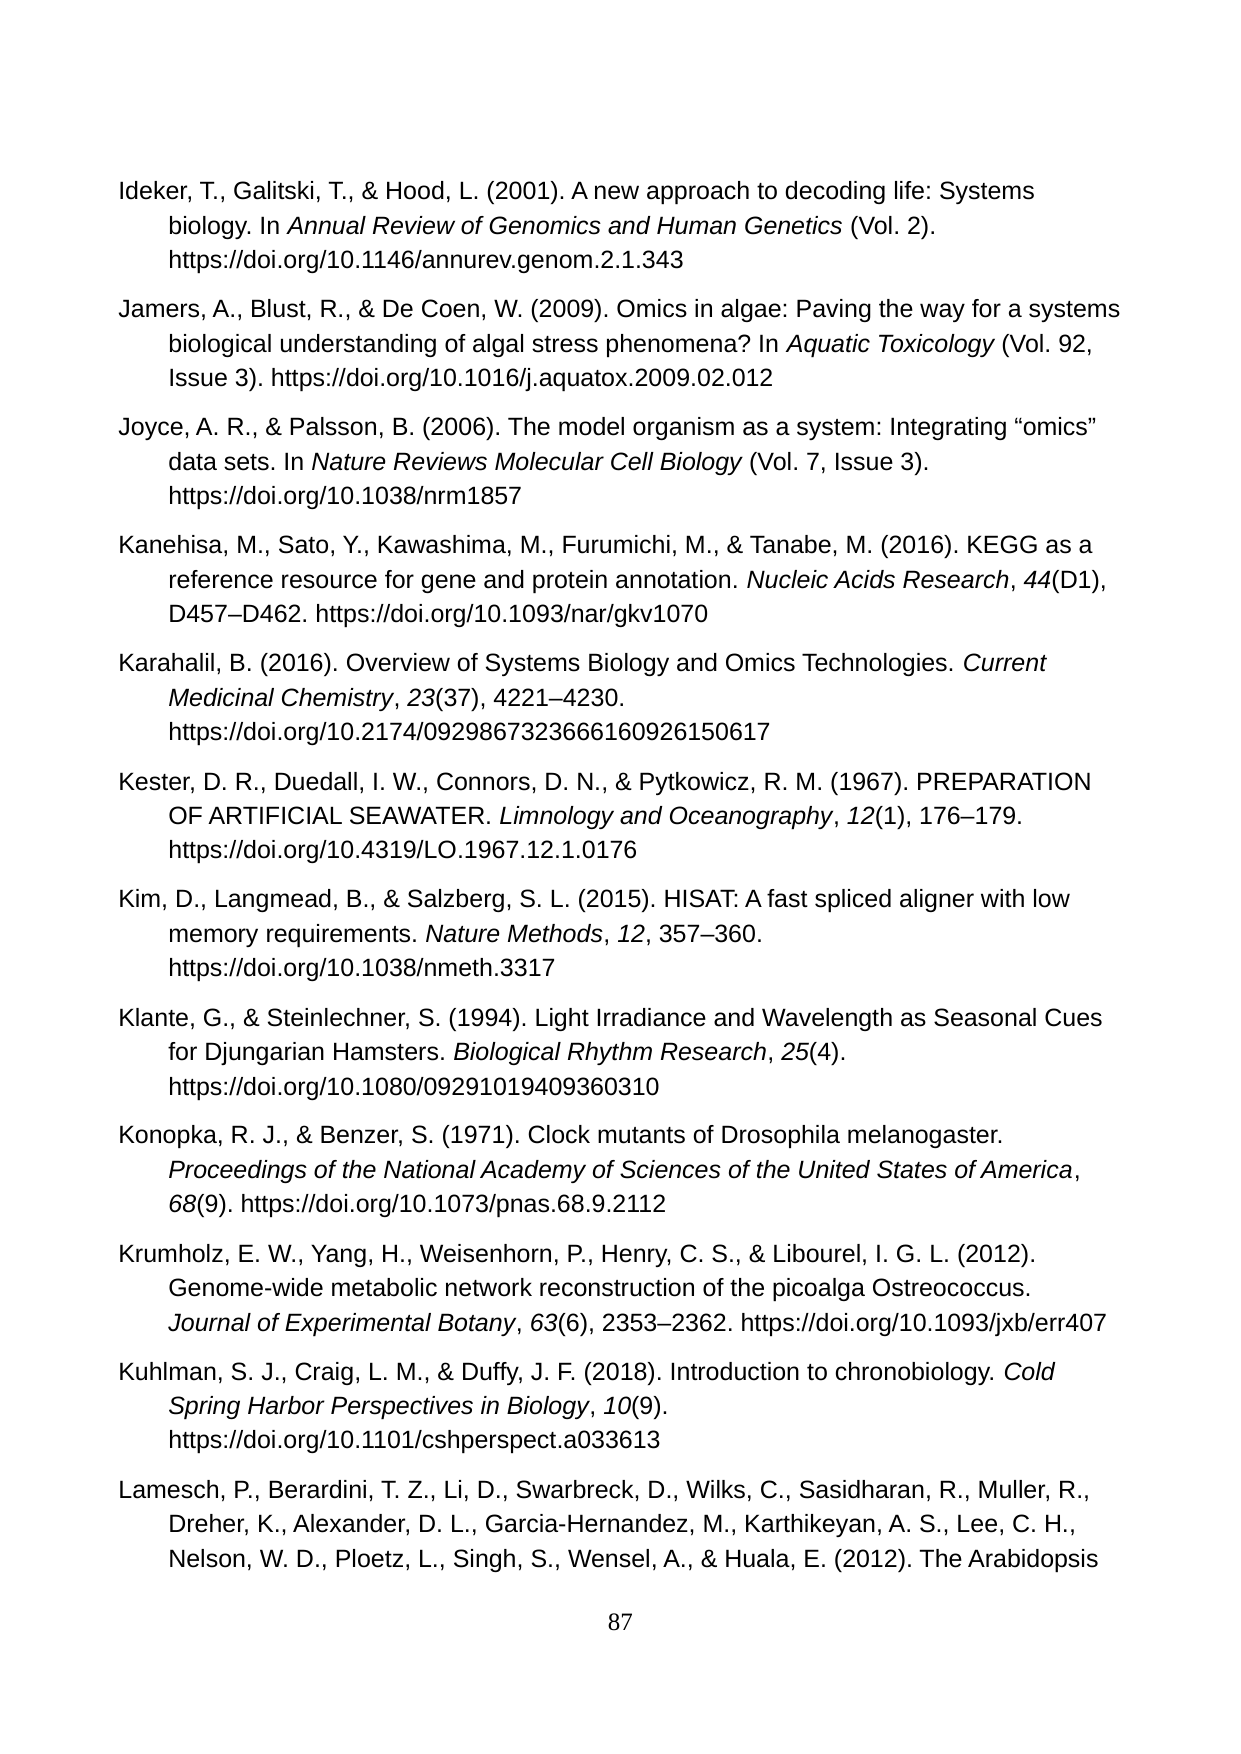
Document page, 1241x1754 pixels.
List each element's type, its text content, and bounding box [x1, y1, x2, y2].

text Konopka, R. J., & Benzer, S. (1971). Clock mutants of Drosophila melanogaster. Proceedings of the National Academy of Sciences of the United States of America, 68(9). https://doi.org/10.1073/pnas.68.9.2112 [118, 1121, 1122, 1218]
text Jamers, A., Blust, R., & De Coen, W. (2009). Omics in algae: Paving the way for a systems biological understanding of algal stress phenomena? In Aquatic Toxicology (Vol. 92, Issue 3). https://doi.org/10.1016/j.aquatox.2009.02.012 [118, 294, 1122, 392]
text Krumholz, E. W., Yang, H., Weisenhorn, P., Henry, C. S., & Libourel, I. G. L. (2012). Genome-wide metabolic network reconstruction of the picoalga Ostreococcus. Journal of Experimental Botany, 63(6), 2353–2362. https://doi.org/10.1093/jxb/err407 [118, 1238, 1122, 1336]
text Klante, G., & Steinlechner, S. (1994). Light Irradiance and Wavelength as Seasonal Cues for Djungarian Hamsters. Biological Rhythm Research, 25(4). https://doi.org/10.1080/09291019409360310 [118, 1002, 1122, 1100]
text Kim, D., Langmead, B., & Salzberg, S. L. (2015). HISAT: A fast spliced aligner with low memory requirements. Nature Methods, 12, 357–360. https://doi.org/10.1038/nmeth.3317 [118, 884, 1122, 982]
text Lamesch, P., Berardini, T. Z., Li, D., Swarbreck, D., Wilks, C., Sasidharan, R., Muller, R., Dreher, K., Alexander, D. L., Garcia-Hernandez, M., Karthikeyan, A. S., Lee, C. H., Nelson, W. D., Ploetz, L., Singh, S., Wensel, A., & Huala, E. (2012). The Arabidopsis [118, 1474, 1122, 1572]
text Joyce, A. R., & Palsson, B. (2006). The model organism as a system: Integrating “omics” data sets. In Nature Reviews Molecular Cell Biology (Vol. 7, Issue 3). https://doi.org/10.1038/nrm1857 [118, 412, 1122, 510]
text Kanehisa, M., Sato, Y., Kawashima, M., Furumichi, M., & Tanabe, M. (2016). KEGG as a reference resource for gene and protein annotation. Nucleic Acids Research, 44(D1), D457–D462. https://doi.org/10.1093/nar/gkv1070 [118, 530, 1122, 628]
text Ideker, T., Galitski, T., & Hood, L. (2001). A new approach to decoding life: Systems biology. In Annual Review of Genomics and Human Genetics (Vol. 2). https://doi.org/10.1146/annurev.genom.2.1.343 [118, 176, 1122, 274]
text Karahalil, B. (2016). Overview of Systems Biology and Omics Technologies. Current Medicinal Chemistry, 23(37), 4221–4230. https://doi.org/10.2174/0929867323666160926150617 [118, 648, 1122, 746]
text Kuhlman, S. J., Craig, L. M., & Duffy, J. F. (2018). Introduction to chronobiology. Cold Spring Harbor Perspectives in Biology, 10(9). https://doi.org/10.1101/cshperspect.a033613 [118, 1357, 1122, 1454]
text Kester, D. R., Duedall, I. W., Connors, D. N., & Pytkowicz, R. M. (1967). PREPARATION OF ARTIFICIAL SEAWATER. Limnology and Oceanography, 12(1), 176–179. https://doi.org/10.4319/LO.1967.12.1.0176 [118, 766, 1122, 864]
